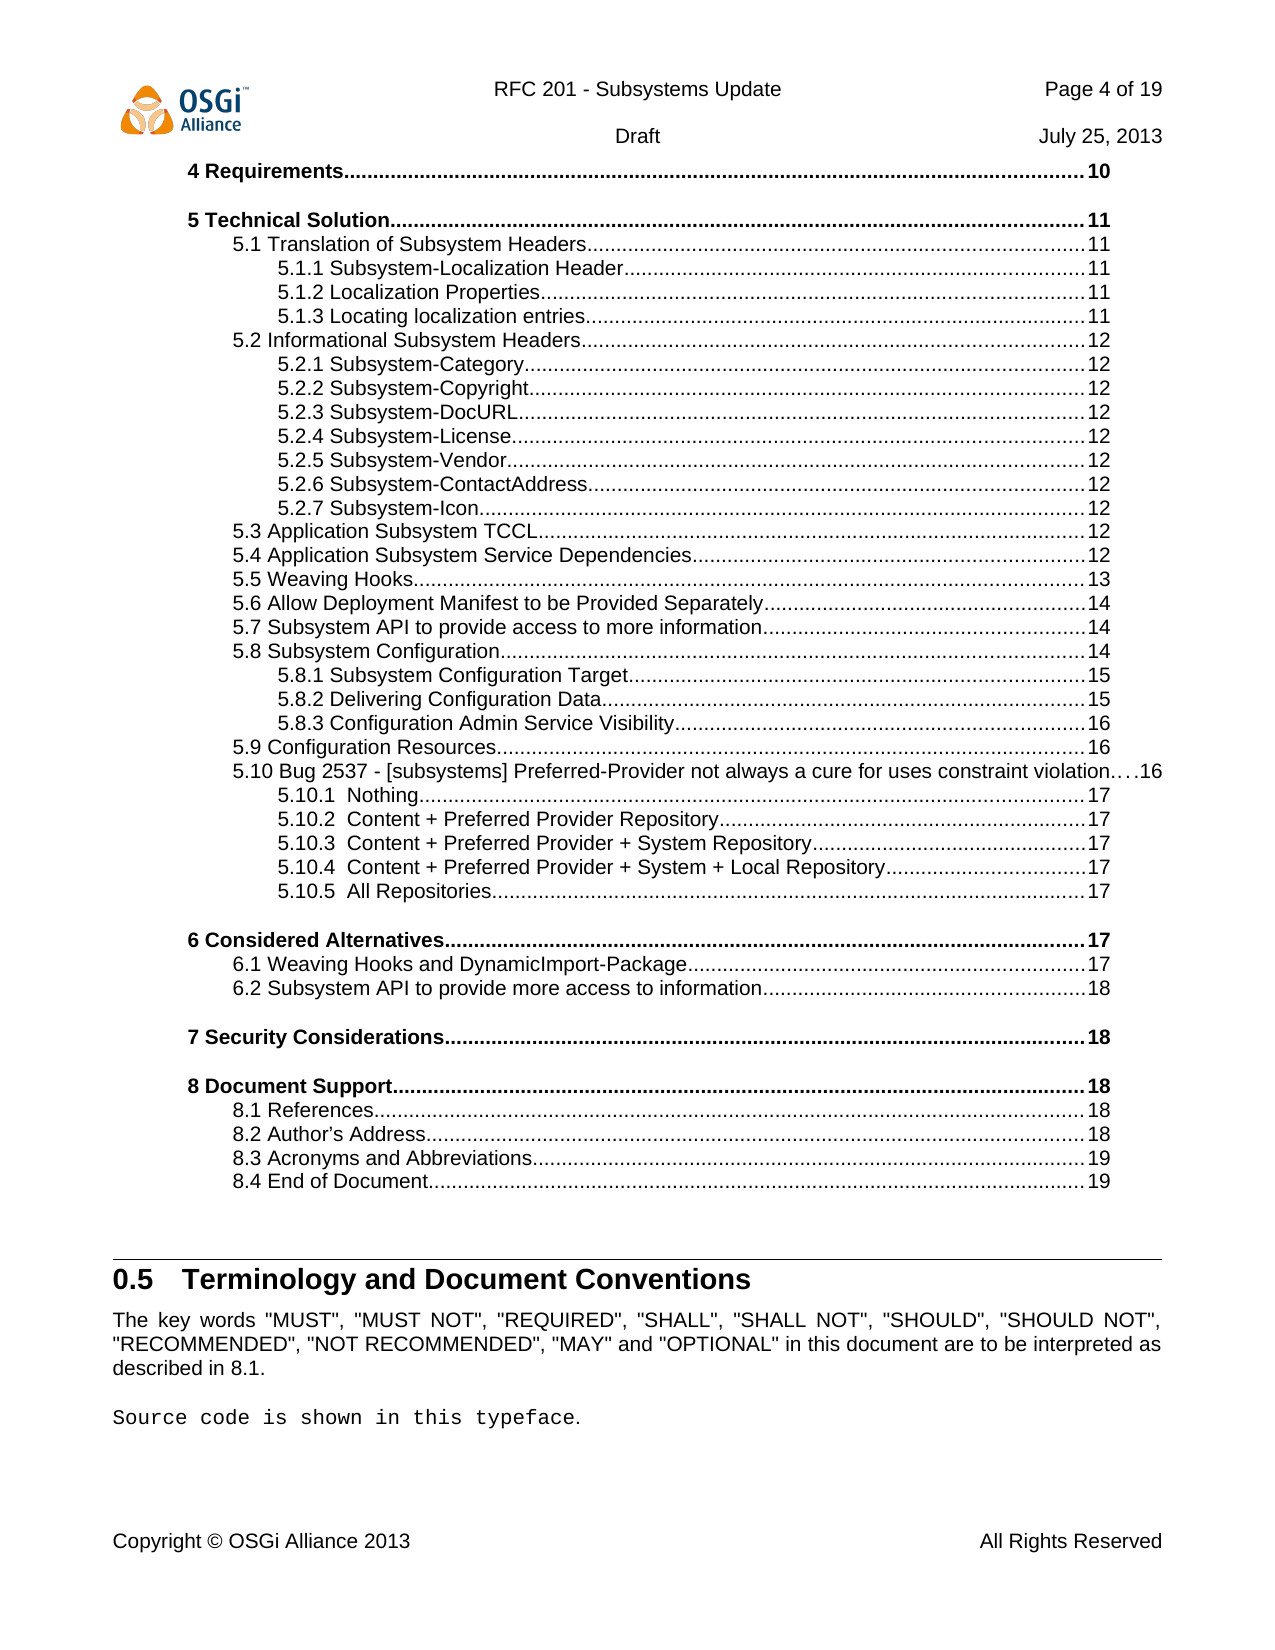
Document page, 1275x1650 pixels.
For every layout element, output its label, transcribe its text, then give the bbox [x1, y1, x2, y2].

text 5.10.1 Nothing 17 [277, 783, 1162, 807]
text 5.2.1 Subsystem-Category 12 [277, 352, 1162, 376]
subtitle Terminology and Document Conventions [112, 1260, 1162, 1296]
text 6 Considered Alternatives 17 [187, 928, 1162, 952]
text 5 Technical Solution 11 [187, 208, 1162, 232]
text 5.1 Translation of Subsystem Headers 11 [232, 232, 1162, 256]
text 6.2 Subsystem API to provide more access to information 18 [232, 976, 1162, 999]
text 5.10 Bug 2537 - [subsystems] Preferred-Provider not always a cure for uses constraint violation. 16 [232, 759, 1162, 783]
text 4 Requirements 10 [187, 159, 1162, 183]
text 5.2.5 Subsystem-Vendor 12 [277, 447, 1162, 471]
text 5.1.3 Locating localization entries 11 [277, 304, 1162, 328]
text 5.1.1 Subsystem-Localization Header 11 [277, 256, 1162, 280]
text 8 Document Support 18 [187, 1073, 1162, 1097]
text 5.2.7 Subsystem-Icon 12 [277, 495, 1162, 519]
text 5.10.2 Content + Preferred Provider Repository 17 [277, 807, 1162, 831]
text 5.8 Subsystem Configuration 14 [232, 639, 1162, 663]
text 8.3 Acronyms and Abbreviations 19 [232, 1145, 1162, 1169]
text 5.8.3 Configuration Admin Service Visibility 16 [277, 711, 1162, 735]
text 5.2.3 Subsystem-DocURL 12 [277, 399, 1162, 423]
text 5.2 Informational Subsystem Headers 12 [232, 328, 1162, 352]
text The key words "MUST", "MUST NOT", "REQUIRED", "SHALL", "SHALL NOT", "SHOULD", "SHOULD NOT", "RECOMMENDED", "NOT RECOMMENDED", "MAY" and "OPTIONAL" in this document are to be interpreted as described in 1. [112, 1308, 1162, 1380]
text 5.1.2 Localization Properties 11 [277, 280, 1162, 304]
text 8.1 References 18 [232, 1097, 1162, 1121]
text 5.6 Allow Deployment Manifest to be Provided Separately 14 [232, 591, 1162, 615]
text 8.2 Author’s Address 18 [232, 1121, 1162, 1145]
text 8.4 End of Document 19 [232, 1169, 1162, 1193]
text 5.10.4 Content + Preferred Provider + System + Local Repository 17 [277, 855, 1162, 879]
text Source code is shown in this typeface. [112, 1405, 1162, 1431]
picture [113, 78, 257, 142]
text 5.5 Weaving Hooks 13 [232, 567, 1162, 591]
text 5.3 Application Subsystem TCCL 12 [232, 519, 1162, 543]
text 5.9 Configuration Resources 16 [232, 735, 1162, 759]
text 6.1 Weaving Hooks and DynamicImport-Package 17 [232, 952, 1162, 976]
text 5.7 Subsystem API to provide access to more information 14 [232, 615, 1162, 639]
text 5.10.5 All Repositories 17 [277, 879, 1162, 903]
text 5.8.1 Subsystem Configuration Target 15 [277, 663, 1162, 687]
text 5.2.6 Subsystem-ContactAddress 12 [277, 471, 1162, 495]
text 5.2.2 Subsystem-Copyright 12 [277, 376, 1162, 399]
text 7 Security Considerations 18 [187, 1024, 1162, 1048]
text 5.10.3 Content + Preferred Provider + System Repository 17 [277, 831, 1162, 855]
text 5.8.2 Delivering Configuration Data 15 [277, 687, 1162, 711]
text 5.4 Application Subsystem Service Dependencies 12 [232, 543, 1162, 567]
text 5.2.4 Subsystem-License 12 [277, 423, 1162, 447]
